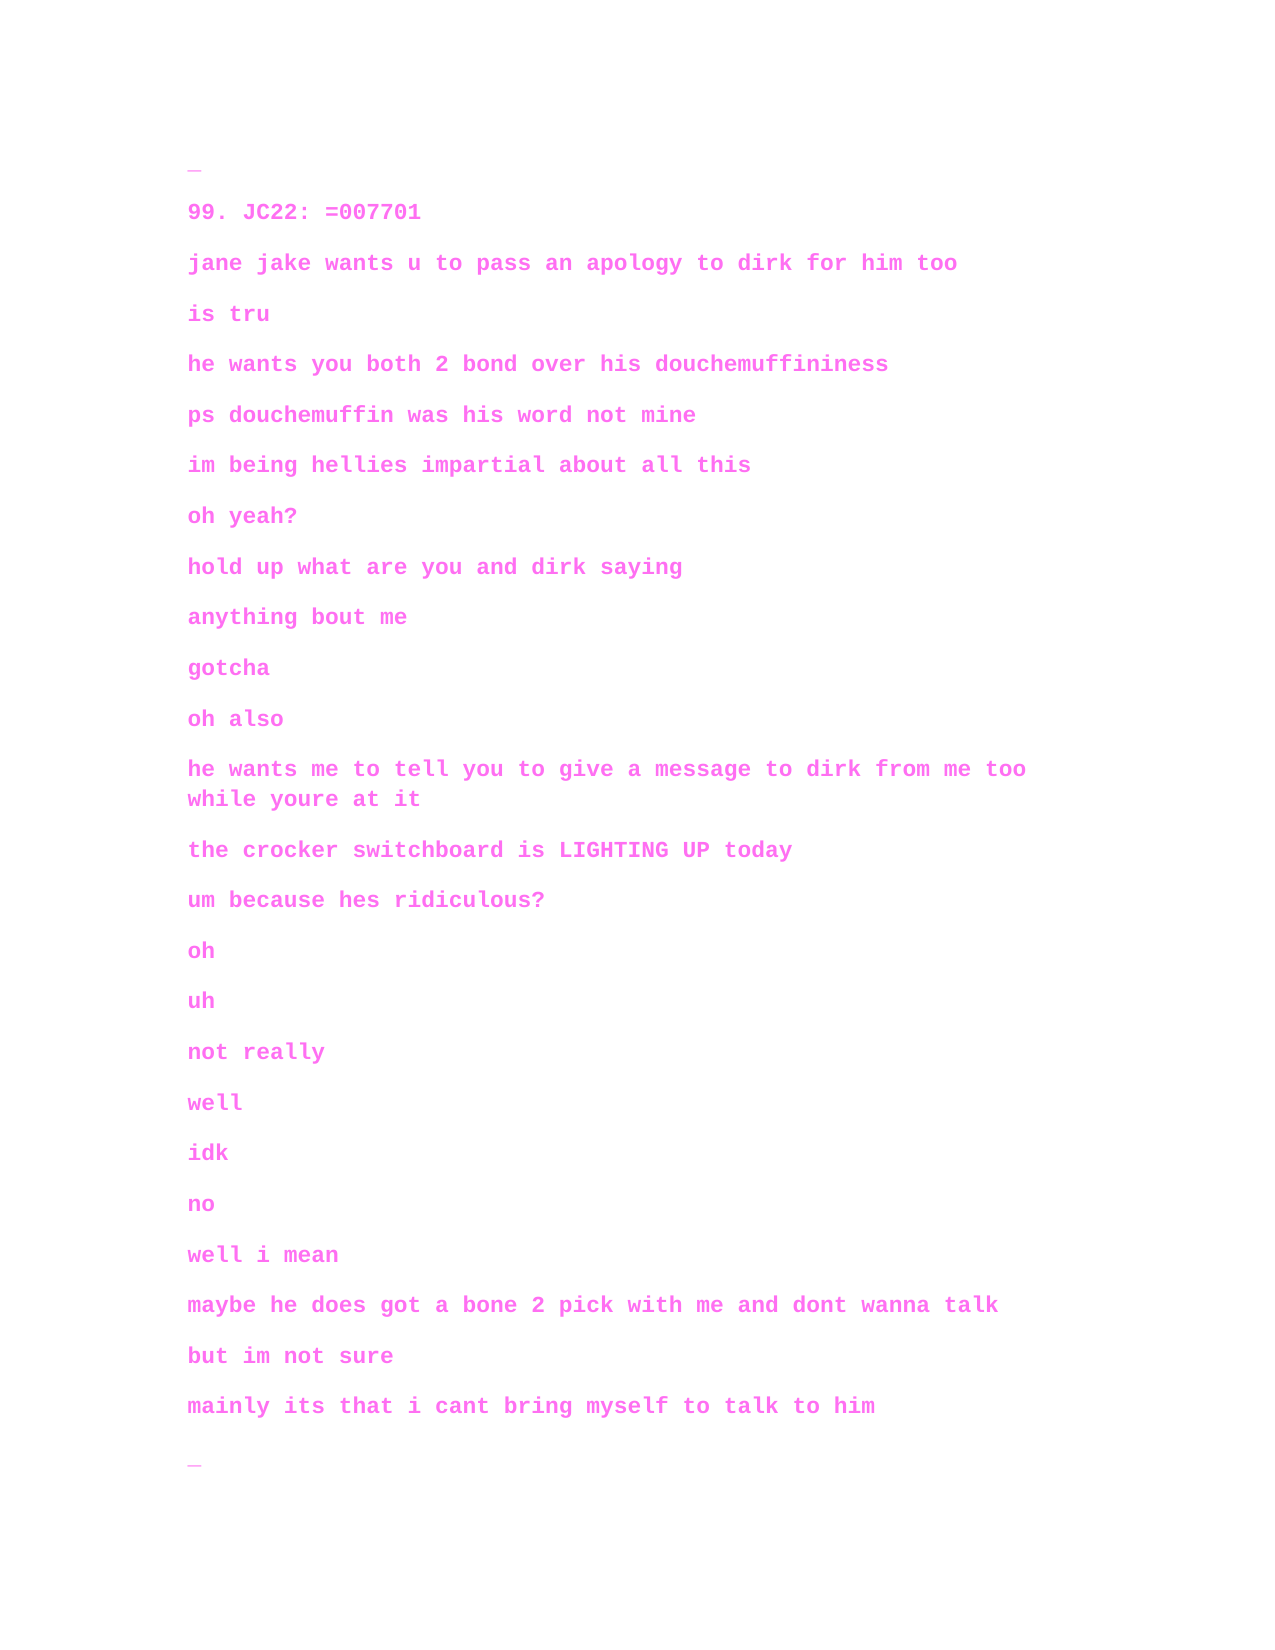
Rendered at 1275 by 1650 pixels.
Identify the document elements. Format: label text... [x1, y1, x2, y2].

text idk [187, 1142, 1087, 1168]
text _ [187, 1445, 1087, 1471]
text oh also [187, 707, 1087, 733]
text no [187, 1192, 1087, 1218]
text _ [187, 150, 1087, 176]
text well i mean [187, 1243, 1087, 1269]
text oh [187, 939, 1087, 965]
text not really [187, 1040, 1087, 1066]
text the crocker switchboard is LIGHTING UP today [187, 838, 1087, 864]
text but im not sure [187, 1344, 1087, 1370]
text mainly its that i cant bring myself to talk to him [187, 1395, 1087, 1421]
text anything bout me [187, 606, 1087, 632]
text gotcha [187, 656, 1087, 682]
text maybe he does got a bone 2 pick with me and dont wanna talk [187, 1293, 1087, 1319]
text is tru [187, 302, 1087, 328]
text jane jake wants u to pass an apology to dirk for him too [187, 251, 1087, 277]
text im being hellies impartial about all this [187, 454, 1087, 480]
text um because hes ridiculous? [187, 888, 1087, 914]
text oh yeah? [187, 504, 1087, 530]
text hold up what are you and dirk saying [187, 555, 1087, 581]
text 99. JC22: =007701 [187, 201, 1087, 227]
text ps douchemuffin was his word not mine [187, 403, 1087, 429]
text he wants you both 2 bond over his douchemuffininess [187, 352, 1087, 378]
text uh [187, 990, 1087, 1016]
text well [187, 1091, 1087, 1117]
text he wants me to tell you to give a message to dirk from me too while youre at it [187, 757, 1087, 813]
